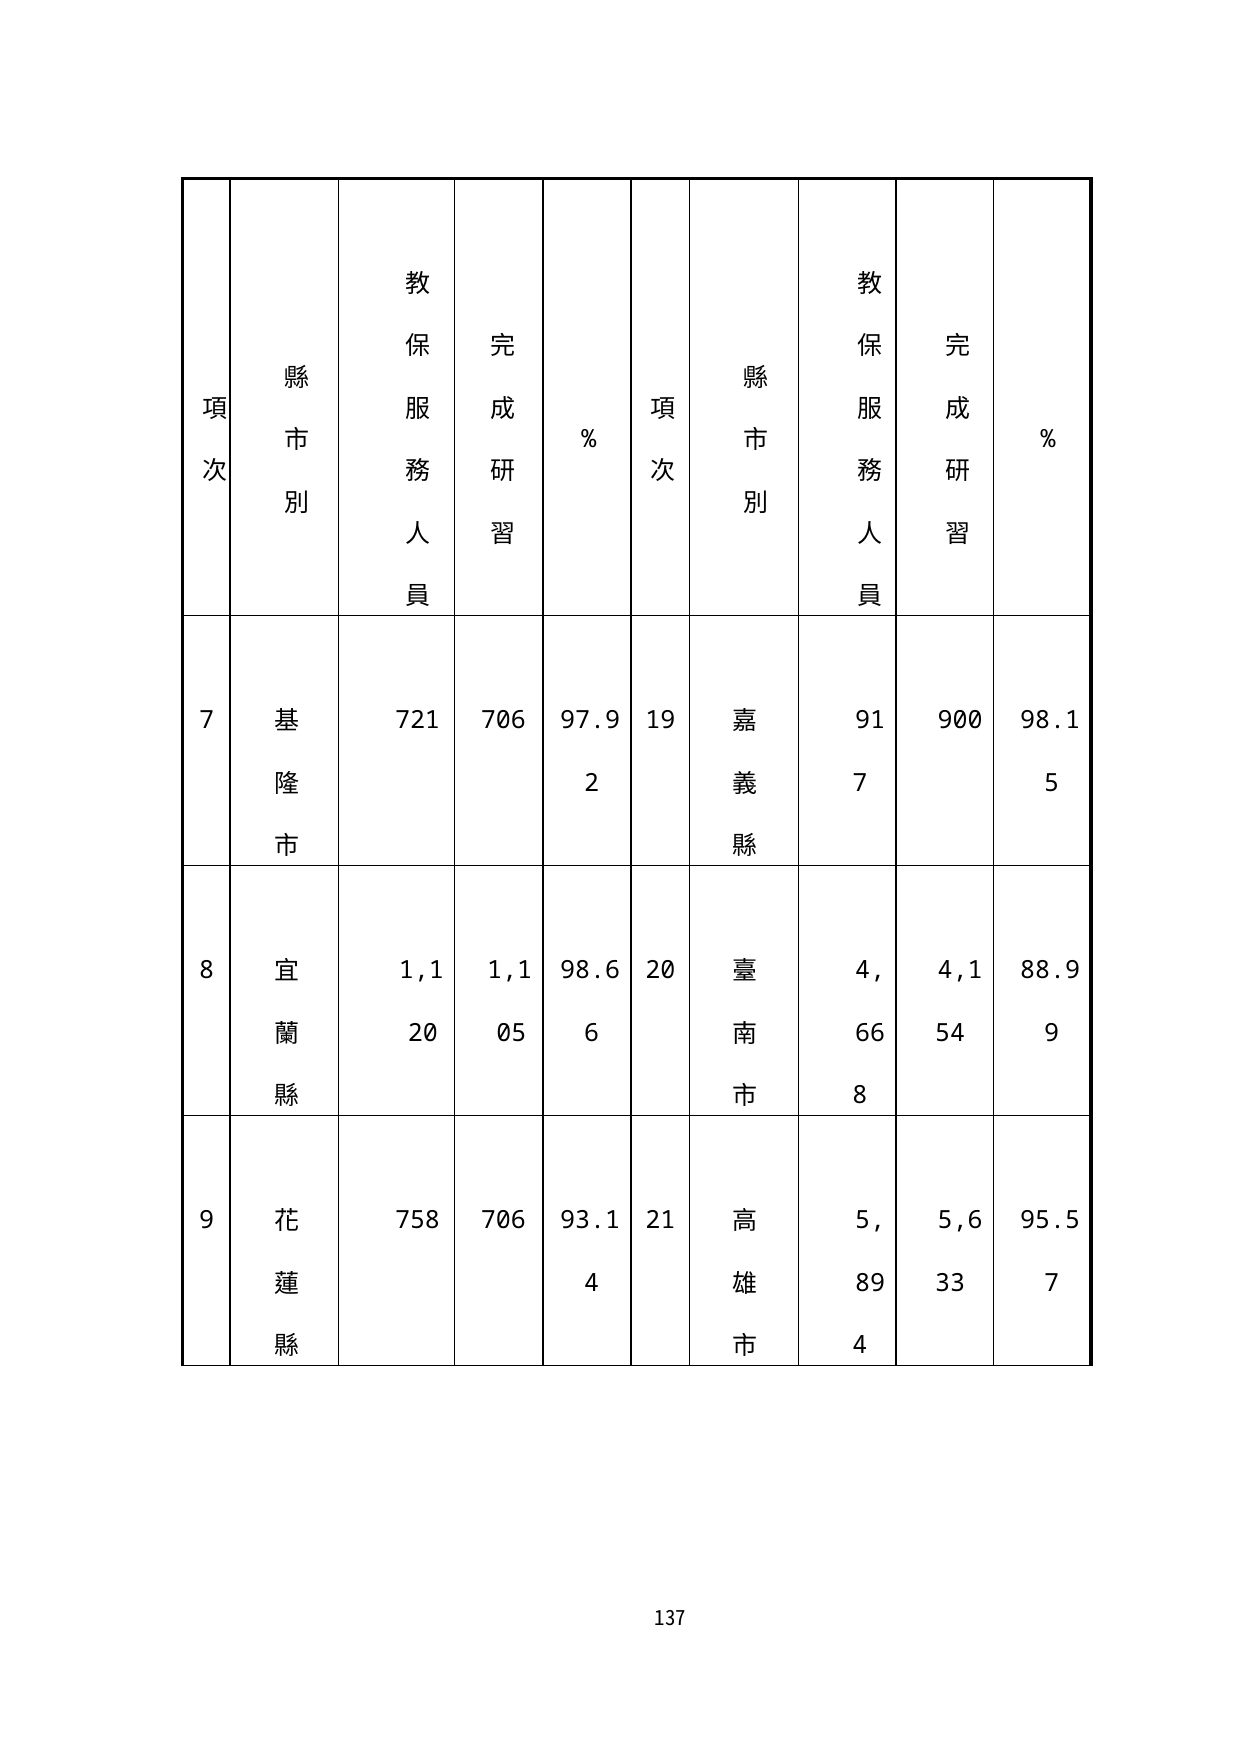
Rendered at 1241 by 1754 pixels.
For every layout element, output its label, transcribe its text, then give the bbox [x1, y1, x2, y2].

table_cell 95.57 [994, 1116, 1089, 1365]
table_cell 1,105 [455, 866, 542, 1115]
table_cell 98.66 [544, 866, 630, 1115]
table_header 完成研習 [897, 180, 993, 615]
table_cell 宜蘭縣 [231, 866, 338, 1115]
table_cell 758 [339, 1116, 454, 1365]
table_cell 19 [632, 616, 689, 865]
table_header 項次 [632, 180, 689, 615]
table_cell 7 [184, 616, 229, 865]
table_header 完成研習 [455, 180, 542, 615]
table_cell 706 [455, 1116, 542, 1365]
table_cell 5,894 [799, 1116, 895, 1365]
table_cell 4,154 [897, 866, 993, 1115]
table_cell 1,120 [339, 866, 454, 1115]
table_cell 98.15 [994, 616, 1089, 865]
table_cell 5,633 [897, 1116, 993, 1365]
table_cell 4,668 [799, 866, 895, 1115]
table_header 縣市別 [231, 180, 338, 615]
table_header 縣市別 [690, 180, 798, 615]
table_cell 21 [632, 1116, 689, 1365]
table_header 教保服務人員 [799, 180, 895, 615]
table_cell 8 [184, 866, 229, 1115]
table_cell 706 [455, 616, 542, 865]
table_header 教保服務人員 [339, 180, 454, 615]
table_header 項次 [184, 180, 229, 615]
table_cell 721 [339, 616, 454, 865]
table_cell 基隆市 [231, 616, 338, 865]
table_header % [994, 180, 1089, 615]
table_cell 臺南市 [690, 866, 798, 1115]
table_cell 900 [897, 616, 993, 865]
table_cell 9 [184, 1116, 229, 1365]
table_cell 917 [799, 616, 895, 865]
table_cell 88.99 [994, 866, 1089, 1115]
table_cell 花蓮縣 [231, 1116, 338, 1365]
table_cell 97.92 [544, 616, 630, 865]
table_cell 93.14 [544, 1116, 630, 1365]
table_header % [544, 180, 630, 615]
table_cell 高雄市 [690, 1116, 798, 1365]
table_cell 嘉義縣 [690, 616, 798, 865]
table_cell 20 [632, 866, 689, 1115]
